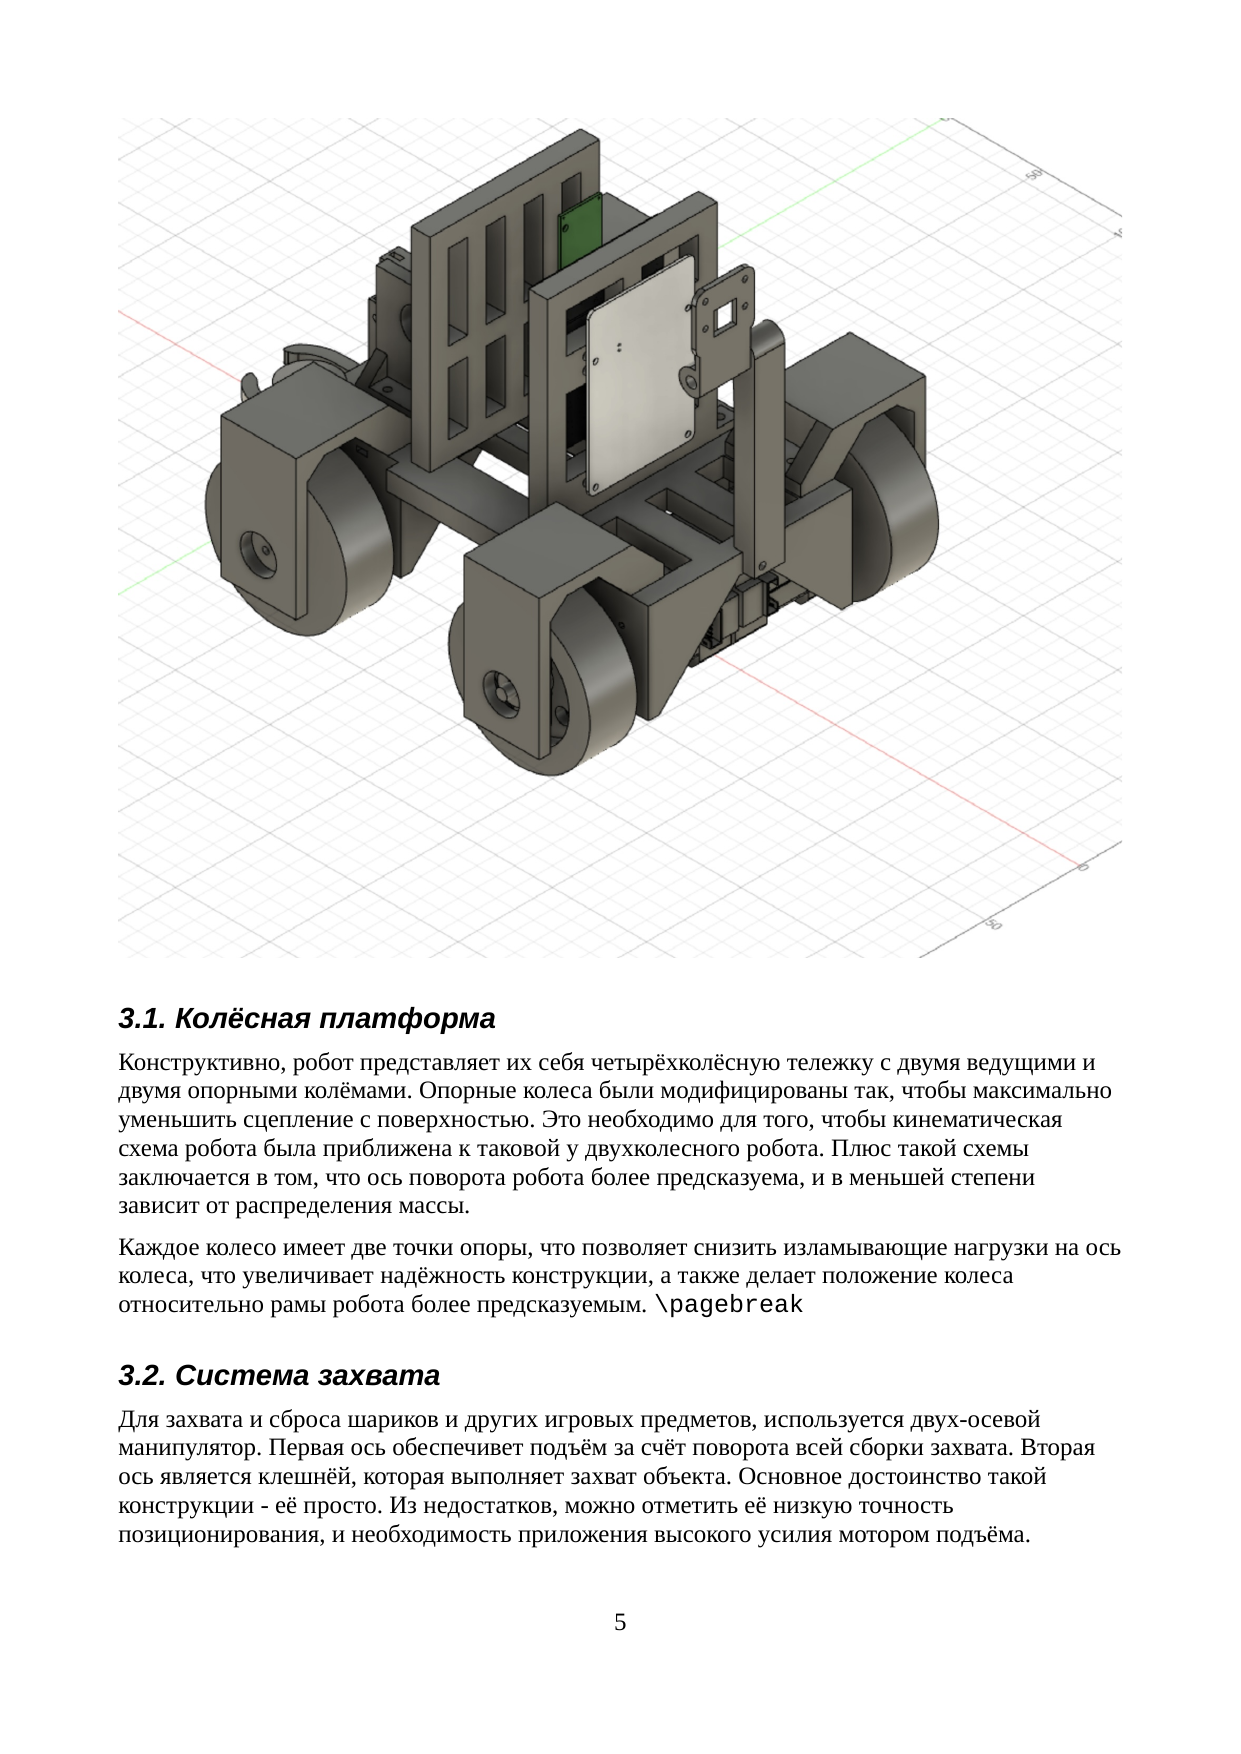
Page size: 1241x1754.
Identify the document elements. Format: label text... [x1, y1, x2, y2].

subtitle Колёсная платформа [118, 1001, 1122, 1034]
text Для захвата и сброса шариков и других игровых предметов, используется двух-осевой манипулятор. Первая ось обеспечивет подъём за счёт поворота всей сборки захвата. Вторая ось является клешнёй, которая выполняет захват объекта. Основное достоинство такой конструкции - её просто. Из недостатков, можно отметить её низкую точность позиционирования, и необходимость приложения высокого усилия мотором подъёма. [118, 1404, 1122, 1547]
subtitle Система захвата [118, 1358, 1122, 1391]
text Конструктивно, робот представляет их себя четырёхколёсную тележку с двумя ведущими и двумя опорными колёмами. Опорные колеса были модифицированы так, чтобы максимально уменьшить сцепление с поверхностью. Это необходимо для того, чтобы кинематическая схема робота была приближена к таковой у двухколесного робота. Плюс такой схемы заключается в том, что ось поворота робота более предсказуема, и в меньшей степени зависит от распределения массы. [118, 1047, 1122, 1219]
text Каждое колесо имеет две точки опоры, что позволяет снизить изламывающие нагрузки на ось колеса, что увеличивает надёжность конструкции, а также делает положение колеса относительно рамы робота более предсказуемым. \pagebreak [118, 1232, 1122, 1320]
